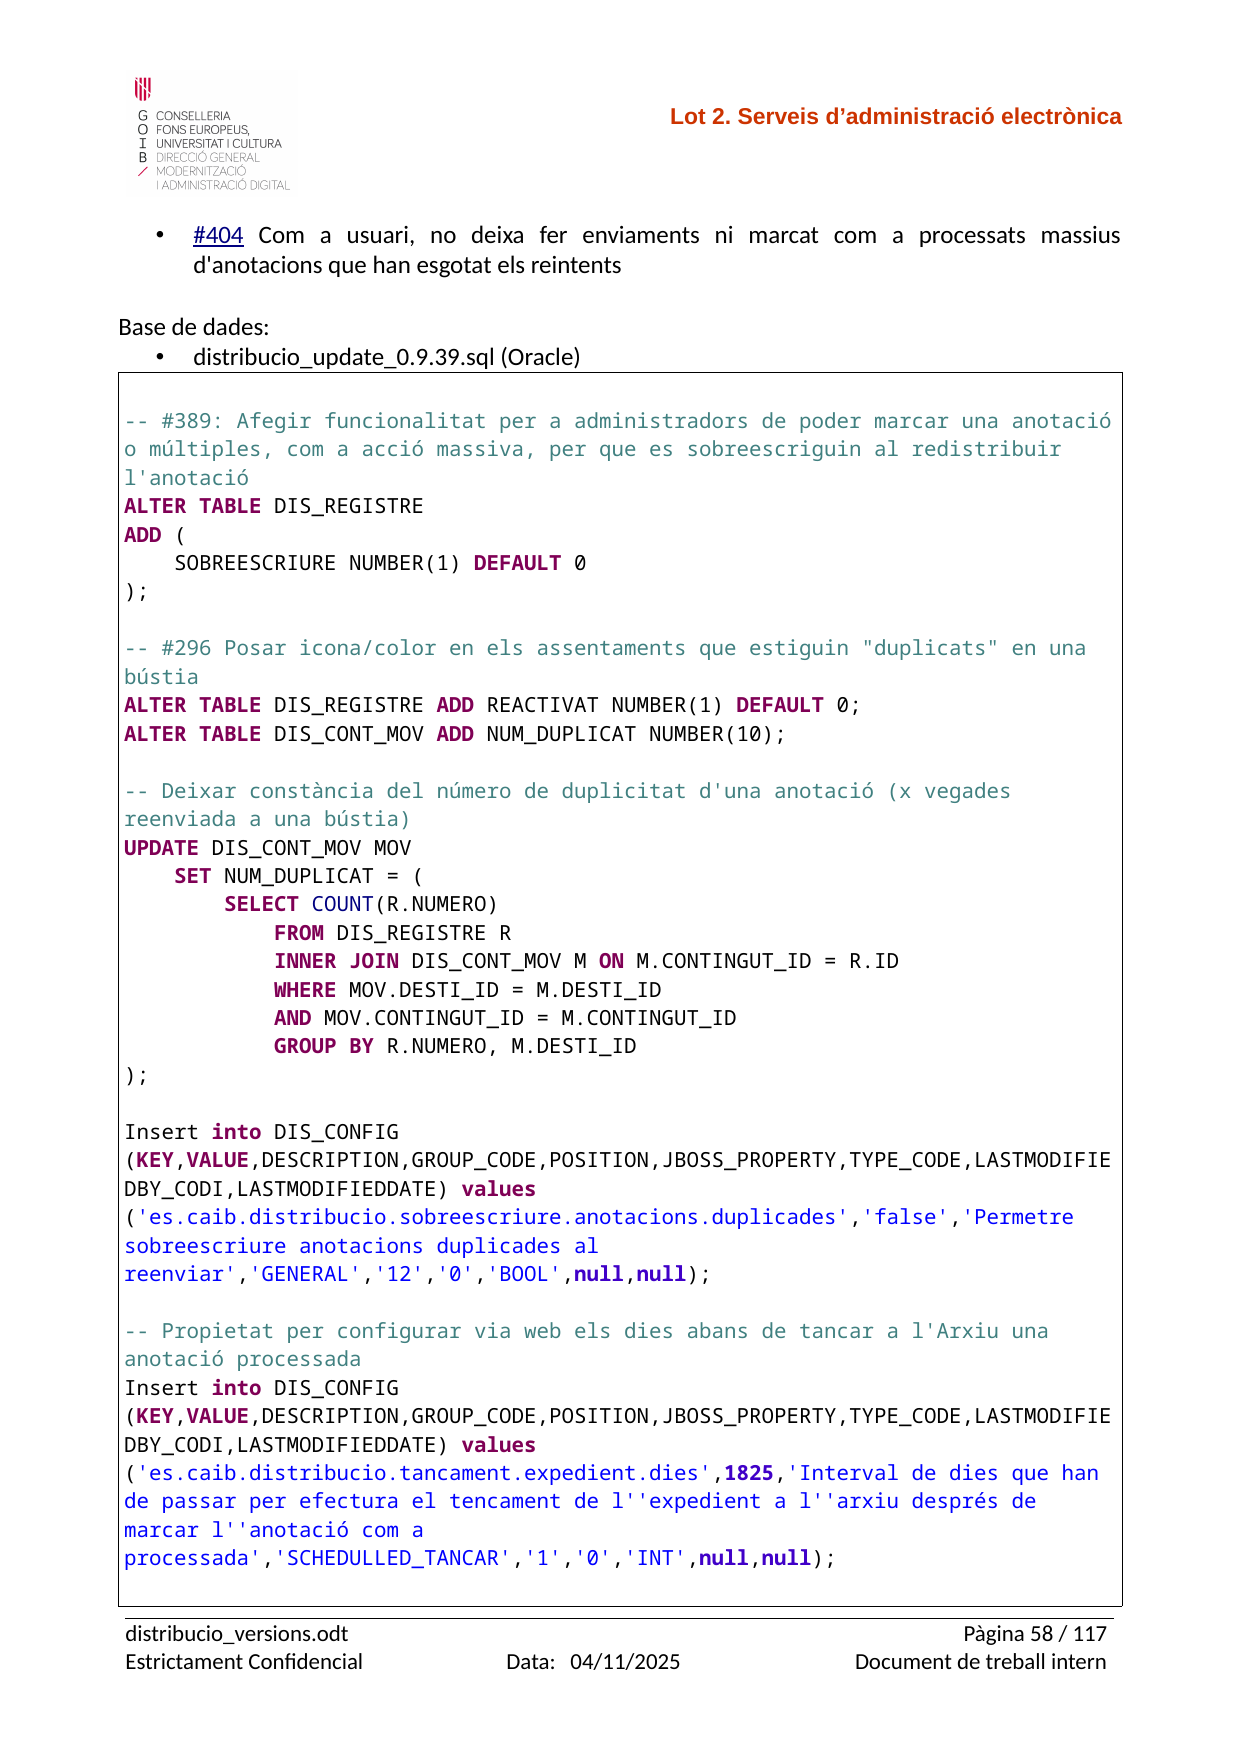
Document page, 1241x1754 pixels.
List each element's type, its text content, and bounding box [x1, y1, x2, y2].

list #404 Com a usuari, no deixa fer enviaments ni marcat com a processats massius d'anotacions que han esgotat els reintents [156, 219, 1122, 280]
picture [126, 70, 299, 197]
list distribucio_update_0.9.39.sql (Oracle) [156, 341, 1122, 372]
table_header -- #389: Afegir funcionalitat per a administradors de poder marcar una anotació o múltiples, com a acció massiva, per que es sobreescriguin al redistribuir l'anotació ALTER TABLE DIS_REGISTRE ADD ( SOBREESCRIURE NUMBER(1) DEFAULT 0 ); -- #296 Posar icona/color en els assentaments que estiguin "duplicats" en una bústia ALTER TABLE DIS_REGISTRE ADD REACTIVAT NUMBER(1) DEFAULT 0; ALTER TABLE DIS_CONT_MOV ADD NUM_DUPLICAT NUMBER(10); -- Deixar constància del número de duplicitat d'una anotació (x vegades reenviada a una bústia) UPDATE DIS_CONT_MOV MOV SET NUM_DUPLICAT = ( SELECT COUNT(R.NUMERO) FROM DIS_REGISTRE R INNER JOIN DIS_CONT_MOV M ON M.CONTINGUT_ID = R.ID WHERE MOV.DESTI_ID = M.DESTI_ID AND MOV.CONTINGUT_ID = M.CONTINGUT_ID GROUP BY R.NUMERO, M.DESTI_ID ); Insert into DIS_CONFIG (KEY,VALUE,DESCRIPTION,GROUP_CODE,POSITION,JBOSS_PROPERTY,TYPE_CODE,LASTMODIFIEDBY_CODI,LASTMODIFIEDDATE) values ('es.caib.distribucio.sobreescriure.anotacions.duplicades','false','Permetre sobreescriure anotacions duplicades al reenviar','GENERAL','12','0','BOOL',null,null); -- Propietat per configurar via web els dies abans de tancar a l'Arxiu una anotació processada Insert into DIS_CONFIG (KEY,VALUE,DESCRIPTION,GROUP_CODE,POSITION,JBOSS_PROPERTY,TYPE_CODE,LASTMODIFIEDBY_CODI,LASTMODIFIEDDATE) values ('es.caib.distribucio.tancament.expedient.dies',1825,'Interval de dies que han de passar per efectura el tencament de l''expedient a l''arxiu després de marcar l''anotació com a processada','SCHEDULLED_TANCAR','1','0','INT',null,null); [119, 373, 1122, 1606]
text Base de dades: [118, 311, 1122, 341]
